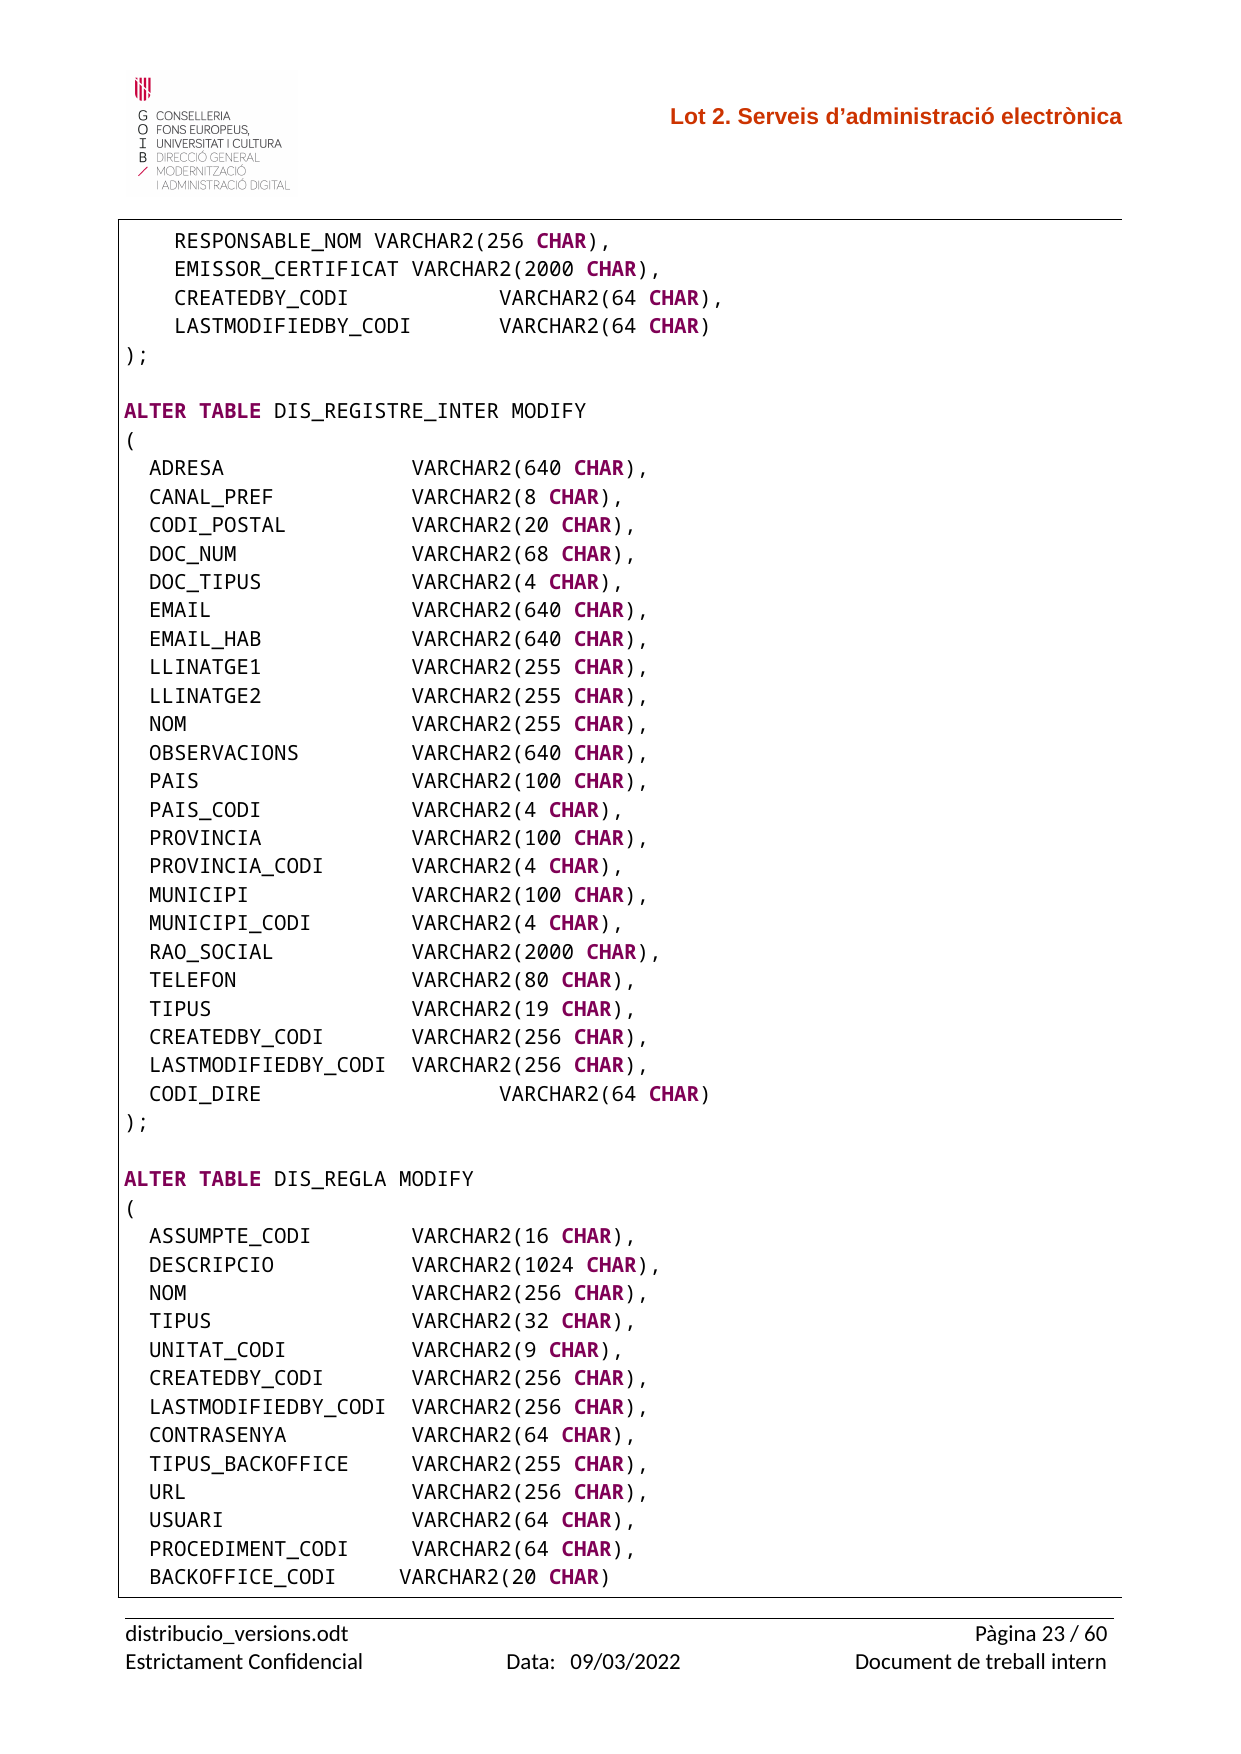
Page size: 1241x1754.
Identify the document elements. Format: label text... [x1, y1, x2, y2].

table_header RESPONSABLE_NOM VARCHAR2(256 CHAR), EMISSOR_CERTIFICAT VARCHAR2(2000 CHAR), CREATEDBY_CODI VARCHAR2(64 CHAR), LASTMODIFIEDBY_CODI VARCHAR2(64 CHAR) ); ALTER TABLE DIS_REGISTRE_INTER MODIFY ( ADRESA VARCHAR2(640 CHAR), CANAL_PREF VARCHAR2(8 CHAR), CODI_POSTAL VARCHAR2(20 CHAR), DOC_NUM VARCHAR2(68 CHAR), DOC_TIPUS VARCHAR2(4 CHAR), EMAIL VARCHAR2(640 CHAR), EMAIL_HAB VARCHAR2(640 CHAR), LLINATGE1 VARCHAR2(255 CHAR), LLINATGE2 VARCHAR2(255 CHAR), NOM VARCHAR2(255 CHAR), OBSERVACIONS VARCHAR2(640 CHAR), PAIS VARCHAR2(100 CHAR), PAIS_CODI VARCHAR2(4 CHAR), PROVINCIA VARCHAR2(100 CHAR), PROVINCIA_CODI VARCHAR2(4 CHAR), MUNICIPI VARCHAR2(100 CHAR), MUNICIPI_CODI VARCHAR2(4 CHAR), RAO_SOCIAL VARCHAR2(2000 CHAR), TELEFON VARCHAR2(80 CHAR), TIPUS VARCHAR2(19 CHAR), CREATEDBY_CODI VARCHAR2(256 CHAR), LASTMODIFIEDBY_CODI VARCHAR2(256 CHAR), CODI_DIRE VARCHAR2(64 CHAR) ); ALTER TABLE DIS_REGLA MODIFY ( ASSUMPTE_CODI VARCHAR2(16 CHAR), DESCRIPCIO VARCHAR2(1024 CHAR), NOM VARCHAR2(256 CHAR), TIPUS VARCHAR2(32 CHAR), UNITAT_CODI VARCHAR2(9 CHAR), CREATEDBY_CODI VARCHAR2(256 CHAR), LASTMODIFIEDBY_CODI VARCHAR2(256 CHAR), CONTRASENYA VARCHAR2(64 CHAR), TIPUS_BACKOFFICE VARCHAR2(255 CHAR), URL VARCHAR2(256 CHAR), USUARI VARCHAR2(64 CHAR), PROCEDIMENT_CODI VARCHAR2(64 CHAR), BACKOFFICE_CODI VARCHAR2(20 CHAR) [119, 220, 1122, 1597]
picture [126, 70, 299, 197]
